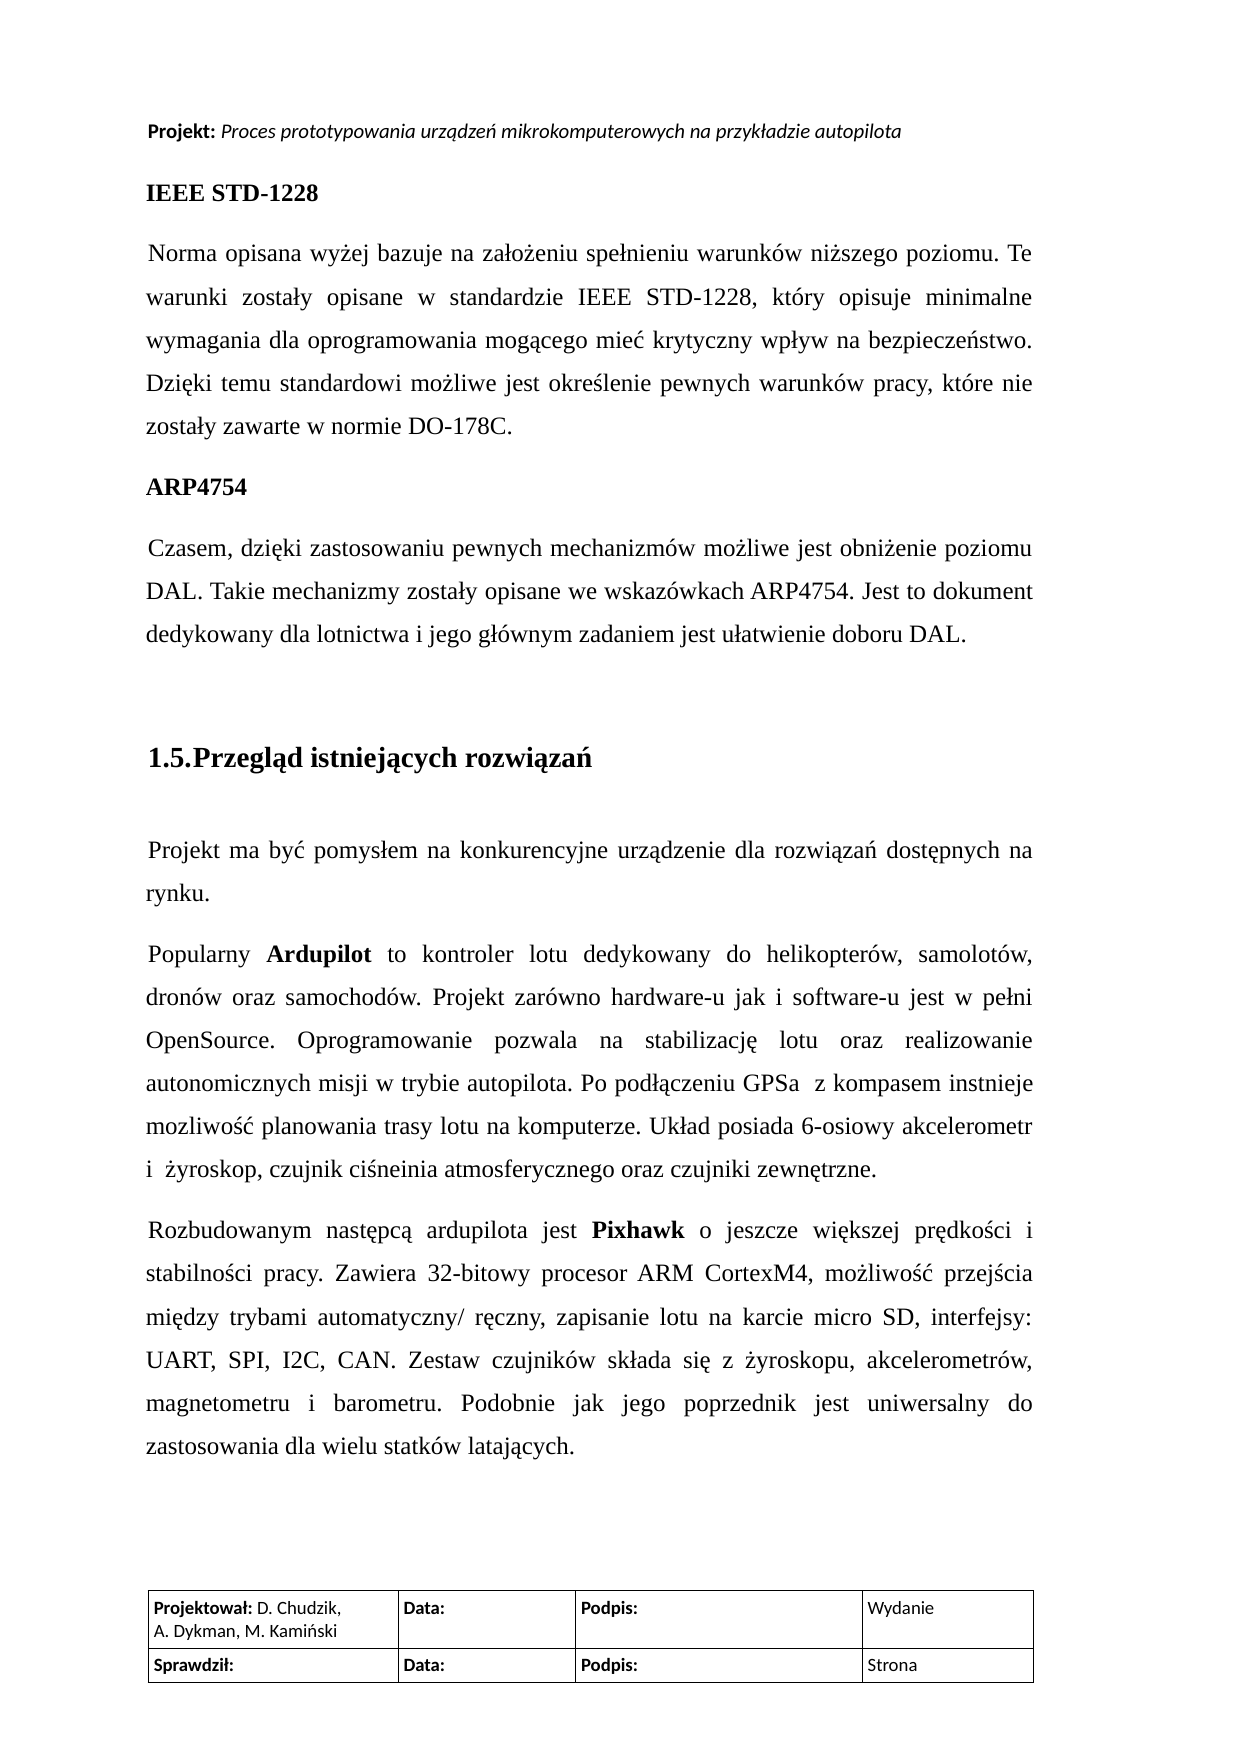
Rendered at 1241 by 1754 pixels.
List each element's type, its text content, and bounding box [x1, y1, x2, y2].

text ARP4754 [146, 472, 1033, 501]
text IEEE STD-1228 [146, 178, 1033, 206]
text Rozbudowanym następcą ardupilota jest Pixhawk o jeszcze większej prędkości i stabilności pracy. Zawiera 32-bitowy procesor ARM CortexM4, możliwość przejścia między trybami automatyczny/ ręczny, zapisanie lotu na karcie micro SD, interfejsy: UART, SPI, I2C, CAN. Zestaw czujników składa się z żyroskopu, akcelerometrów, magnetometru i barometru. Podobnie jak jego poprzednik jest uniwersalny do zastosowania dla wielu statków latających. [146, 1215, 1033, 1460]
subtitle Przegląd istniejących rozwiązań [148, 741, 1033, 774]
text Projekt ma być pomysłem na konkurencyjne urządzenie dla rozwiązań dostępnych na rynku. [146, 835, 1033, 907]
text Czasem, dzięki zastosowaniu pewnych mechanizmów możliwe jest obniżenie poziomu DAL. Takie mechanizmy zostały opisane we wskazówkach ARP4754. Jest to dokument dedykowany dla lotnictwa i jego głównym zadaniem jest ułatwienie doboru DAL. [146, 533, 1033, 648]
text Norma opisana wyżej bazuje na założeniu spełnieniu warunków niższego poziomu. Te warunki zostały opisane w standardzie IEEE STD-1228, który opisuje minimalne wymagania dla oprogramowania mogącego mieć krytyczny wpływ na bezpieczeństwo. Dzięki temu standardowi możliwe jest określenie pewnych warunków pracy, które nie zostały zawarte w normie DO-178C. [146, 238, 1033, 440]
text Popularny Ardupilot to kontroler lotu dedykowany do helikopterów, samolotów, dronów oraz samochodów. Projekt zarówno hardware-u jak i software-u jest w pełni OpenSource. Oprogramowanie pozwala na stabilizację lotu oraz realizowanie autonomicznych misji w trybie autopilota. Po podłączeniu GPSa z kompasem instnieje mozliwość planowania trasy lotu na komputerze. Układ posiada 6-osiowy akcelerometr i żyroskop, czujnik ciśneinia atmosferycznego oraz czujniki zewnętrzne. [146, 939, 1033, 1183]
